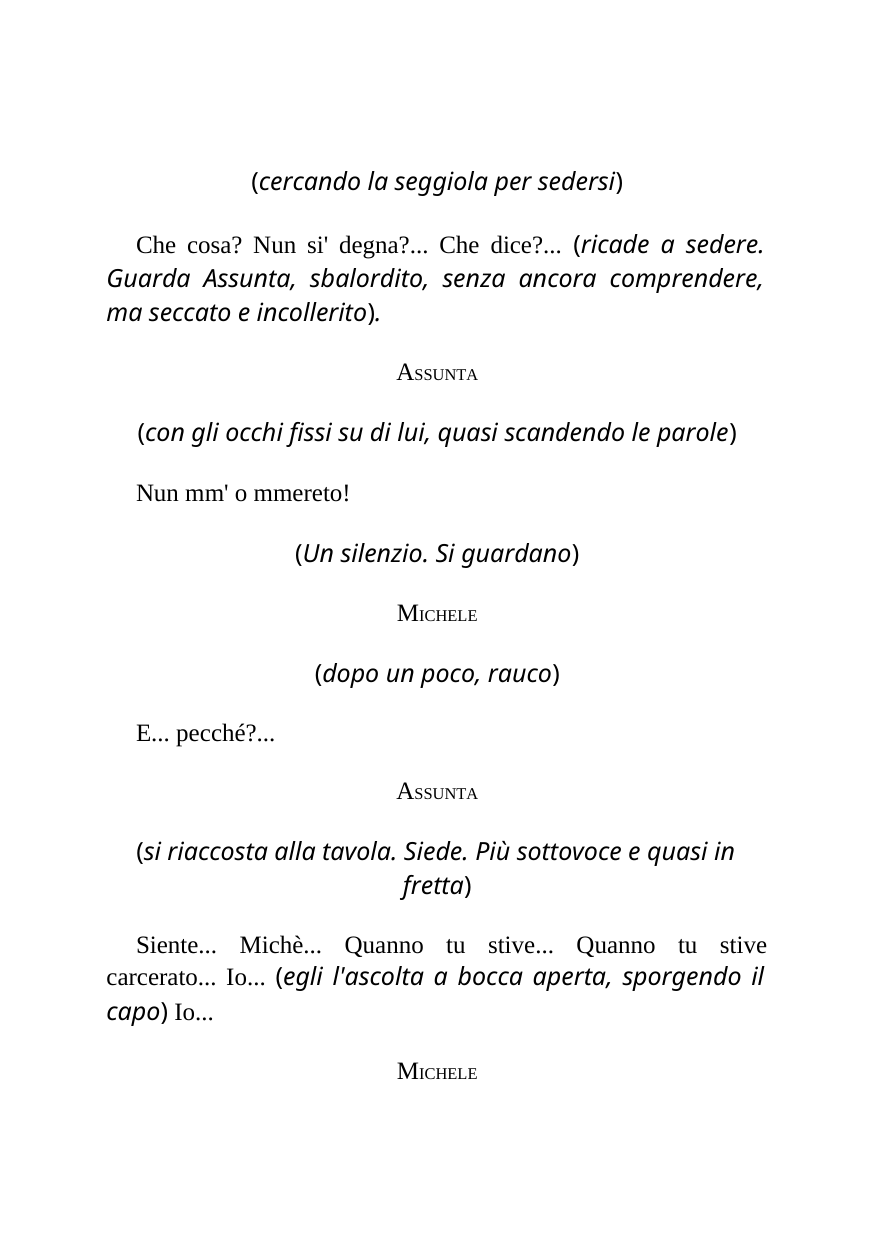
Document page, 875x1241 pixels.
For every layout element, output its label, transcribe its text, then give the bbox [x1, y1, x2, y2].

text (Un silenzio. Si guardano) [106, 535, 768, 569]
text Siente... Michè... Quanno tu stive... Quanno tu stive carcerato... Io... (egli l'ascolta a bocca aperta, sporgendo il capo) Io... [106, 930, 768, 1027]
text Michele [106, 598, 768, 627]
text Nun mm' o mmereto! [106, 478, 768, 507]
text Che cosa? Nun si' degna?... Che dice?... (ricade a sedere. Guarda Assunta, sbalordito, senza ancora comprendere, ma seccato e incollerito). [106, 227, 768, 329]
text (con gli occhi fissi su di lui, quasi scandendo le parole) [106, 415, 768, 449]
text E... pecché?... [106, 718, 768, 747]
text (cercando la seggiola per sedersi) [106, 164, 768, 198]
text Michele [106, 1056, 768, 1085]
text (si riaccosta alla tavola. Siede. Più sottovoce e quasi in fretta) [106, 833, 768, 902]
text Assunta [106, 776, 768, 805]
text Assunta [106, 357, 768, 386]
text (dopo un poco, rauco) [106, 656, 768, 690]
